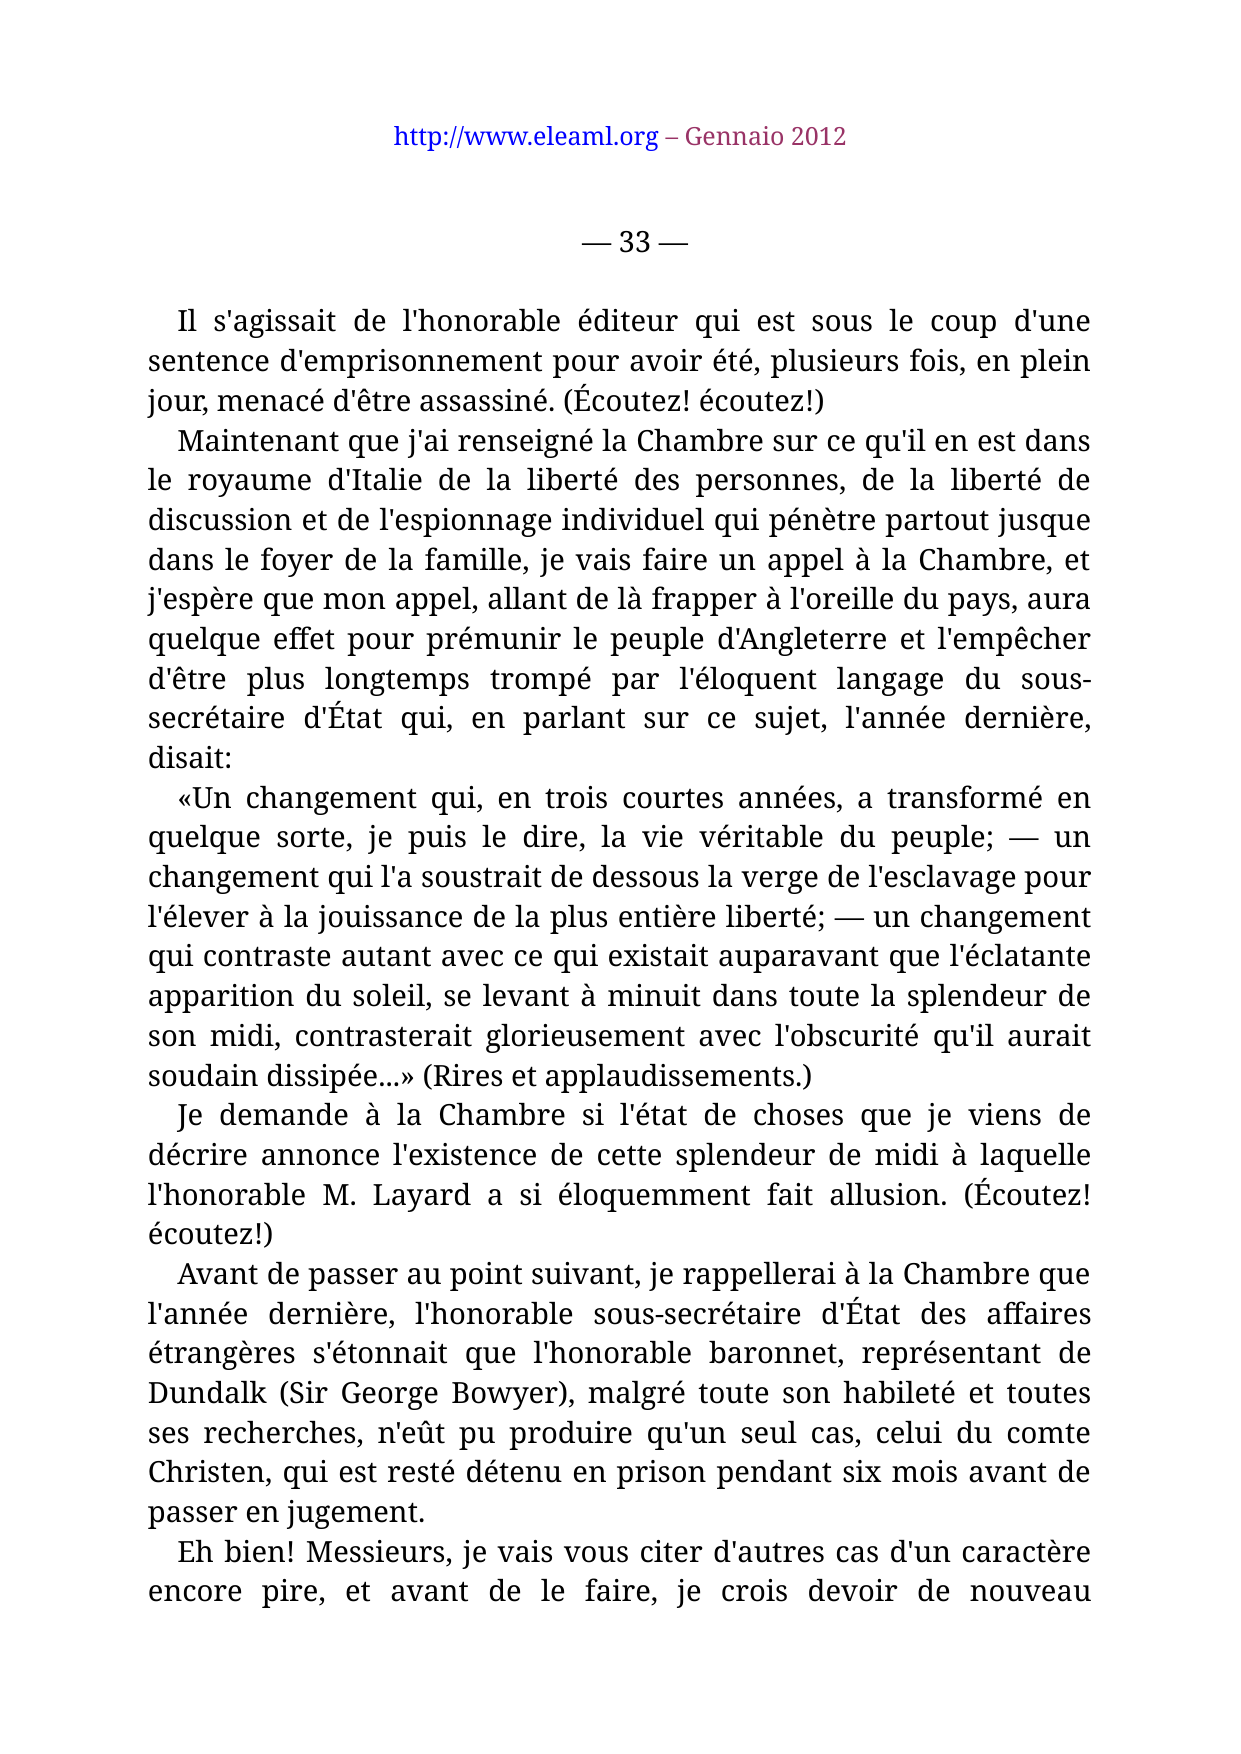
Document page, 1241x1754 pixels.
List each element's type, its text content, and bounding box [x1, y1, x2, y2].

text Maintenant que j'ai renseigné la Chambre sur ce qu'il en est dans le royaume d'Italie de la liberté des personnes, de la liberté de discussion et de l'espionnage individuel qui pénètre partout jusque dans le foyer de la famille, je vais faire un appel à la Chambre, et j'espère que mon appel, allant de là frapper à l'oreille du pays, aura quelque effet pour prémunir le peuple d'Angleterre et l'empêcher d'être plus longtemps trompé par l'éloquent langage du sous-secrétaire d'État qui, en parlant sur ce sujet, l'année dernière, disait: [148, 420, 1093, 777]
text Je demande à la Chambre si l'état de choses que je viens de décrire annonce l'existence de cette splendeur de midi à laquelle l'honorable M. Layard a si éloquemment fait allusion. (Écoutez! écoutez!) [148, 1094, 1093, 1253]
text Eh bien! Messieurs, je vais vous citer d'autres cas d'un caractère encore pire, et avant de le faire, je crois devoir de nouveau [148, 1531, 1093, 1610]
text «Un changement qui, en trois courtes années, a transformé en quelque sorte, je puis le dire, la vie véritable du peuple; — un changement qui l'a soustrait de dessous la verge de l'esclavage pour l'élever à la jouissance de la plus entière liberté; — un changement qui contraste autant avec ce qui existait auparavant que l'éclatante apparition du soleil, se levant à minuit dans toute la splendeur de son midi, contrasterait glorieusement avec l'obscurité qu'il aurait soudain dissipée...» (Rires et applaudissements.) [148, 777, 1093, 1094]
text Il s'agissait de l'honorable éditeur qui est sous le coup d'une sentence d'emprisonnement pour avoir été, plusieurs fois, en plein jour, menacé d'être assassiné. (Écoutez! écoutez!) [148, 301, 1093, 420]
text Avant de passer au point suivant, je rappellerai à la Chambre que l'année dernière, l'honorable sous-secrétaire d'État des affaires étrangères s'étonnait que l'honorable baronnet, représentant de Dundalk (Sir George Bowyer), malgré toute son habileté et toutes ses recherches, n'eût pu produire qu'un seul cas, celui du comte Christen, qui est resté détenu en prison pendant six mois avant de passer en jugement. [148, 1253, 1093, 1531]
text — 33 — [148, 221, 1093, 261]
